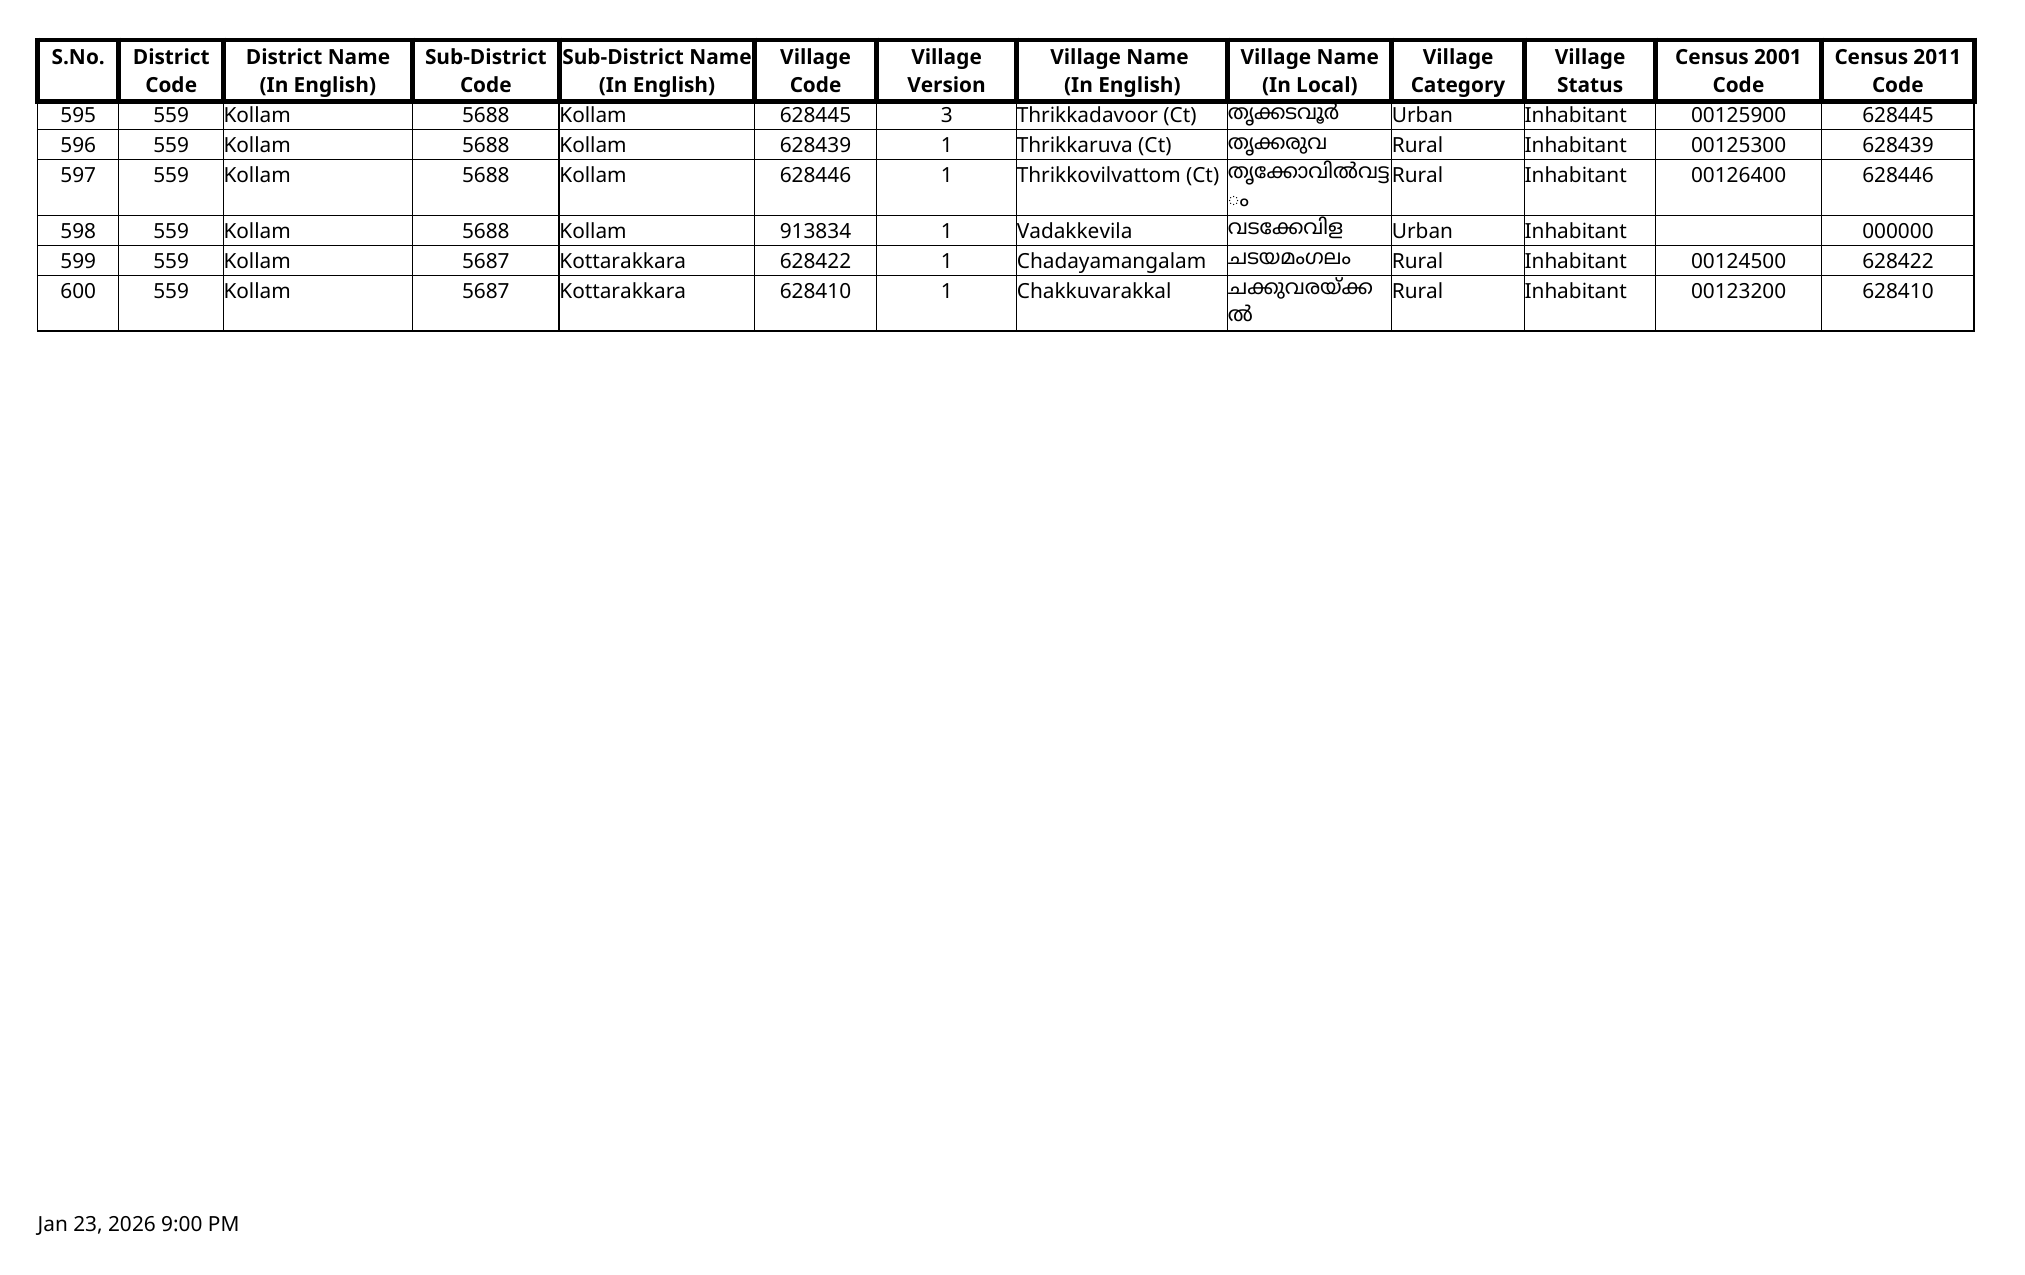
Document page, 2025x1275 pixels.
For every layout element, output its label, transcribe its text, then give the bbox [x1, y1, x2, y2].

table_header District Name (In English) [226, 42, 410, 99]
table_cell Kollam [224, 216, 412, 244]
table_cell 628446 [755, 160, 876, 215]
table_cell 00125900 [1656, 104, 1821, 129]
table_header Village Category [1394, 42, 1522, 99]
table_cell 5688 [413, 160, 558, 215]
table_cell Inhabitant [1525, 216, 1655, 244]
table_cell 600 [38, 276, 118, 330]
table_cell 1 [877, 130, 1016, 159]
table_header Village Name (In English) [1019, 42, 1225, 99]
table_cell 559 [119, 276, 223, 330]
table_cell Chadayamangalam [1017, 246, 1227, 274]
table_cell 628410 [755, 276, 876, 330]
table_cell Inhabitant [1525, 130, 1655, 159]
table_cell 3 [877, 104, 1016, 129]
table_header Village Version [879, 42, 1014, 99]
table_cell ചക്കുവരയ്ക്കൽ [1228, 276, 1391, 330]
table_header District Code [121, 42, 221, 99]
table_cell Thrikkovilvattom (Ct) [1017, 160, 1227, 215]
table_header S.No. [40, 42, 116, 99]
table_cell 1 [877, 160, 1016, 215]
table_cell Rural [1392, 276, 1524, 330]
table_cell 5687 [413, 276, 558, 330]
table_cell 598 [38, 216, 118, 244]
table_header Census 2001 Code [1658, 42, 1819, 99]
table_cell 5687 [413, 246, 558, 274]
table_header Village Name (In Local) [1230, 42, 1389, 99]
table_cell Vadakkevila [1017, 216, 1227, 244]
table_cell Kollam [224, 130, 412, 159]
table_cell 1 [877, 246, 1016, 274]
table_cell Kollam [560, 160, 754, 215]
table_header Census 2011 Code [1824, 42, 1972, 99]
table_cell Thrikkaruva (Ct) [1017, 130, 1227, 159]
table_cell തൃക്കരുവ [1228, 130, 1391, 159]
table_cell 628422 [1822, 246, 1973, 274]
table_cell 00126400 [1656, 160, 1821, 215]
table_cell 559 [119, 130, 223, 159]
table_cell Kollam [224, 246, 412, 274]
table_cell വടക്കേവിള [1228, 216, 1391, 244]
table_cell Chakkuvarakkal [1017, 276, 1227, 330]
table_cell 628445 [755, 104, 876, 129]
table_cell 000000 [1822, 216, 1973, 244]
table_header Village Status [1527, 42, 1653, 99]
table_cell 599 [38, 246, 118, 274]
table_cell Kollam [224, 104, 412, 129]
table_cell Inhabitant [1525, 104, 1655, 129]
table_cell 595 [38, 104, 118, 129]
table_cell Inhabitant [1525, 246, 1655, 274]
table_cell Urban [1392, 104, 1524, 129]
table_cell 00125300 [1656, 130, 1821, 159]
table_cell 559 [119, 104, 223, 129]
table_cell 628422 [755, 246, 876, 274]
table_header Village Code [757, 42, 874, 99]
table_cell 5688 [413, 130, 558, 159]
table_cell Kollam [560, 216, 754, 244]
table_cell 628439 [755, 130, 876, 159]
table_cell Kollam [560, 104, 754, 129]
table_cell തൃക്കോവിൽവട്ടം [1228, 160, 1391, 215]
table_cell 628410 [1822, 276, 1973, 330]
table_cell Inhabitant [1525, 276, 1655, 330]
table_cell 597 [38, 160, 118, 215]
table_header Sub-District Code [415, 42, 557, 99]
table_cell [1656, 216, 1821, 244]
table_cell 913834 [755, 216, 876, 244]
table_cell Thrikkadavoor (Ct) [1017, 104, 1227, 129]
table_header Sub-District Name (In English) [562, 42, 752, 99]
table_cell 00123200 [1656, 276, 1821, 330]
table_cell 559 [119, 216, 223, 244]
table_cell Rural [1392, 160, 1524, 215]
table_cell 559 [119, 160, 223, 215]
table_cell 628446 [1822, 160, 1973, 215]
table_cell Rural [1392, 130, 1524, 159]
table_cell 5688 [413, 216, 558, 244]
table_cell Kollam [224, 276, 412, 330]
table_cell ചടയമംഗലം [1228, 246, 1391, 274]
table_cell Rural [1392, 246, 1524, 274]
table_cell Urban [1392, 216, 1524, 244]
table_cell Inhabitant [1525, 160, 1655, 215]
table_cell 559 [119, 246, 223, 274]
table_cell Kollam [560, 130, 754, 159]
table_cell Kottarakkara [560, 276, 754, 330]
table_cell Kottarakkara [560, 246, 754, 274]
table_cell 5688 [413, 104, 558, 129]
table_cell തൃക്കടവൂർ [1228, 104, 1391, 129]
table_cell 1 [877, 276, 1016, 330]
table_cell 628445 [1822, 104, 1973, 129]
table_cell 00124500 [1656, 246, 1821, 274]
table_cell 596 [38, 130, 118, 159]
table_cell Kollam [224, 160, 412, 215]
table_cell 1 [877, 216, 1016, 244]
table_cell 628439 [1822, 130, 1973, 159]
